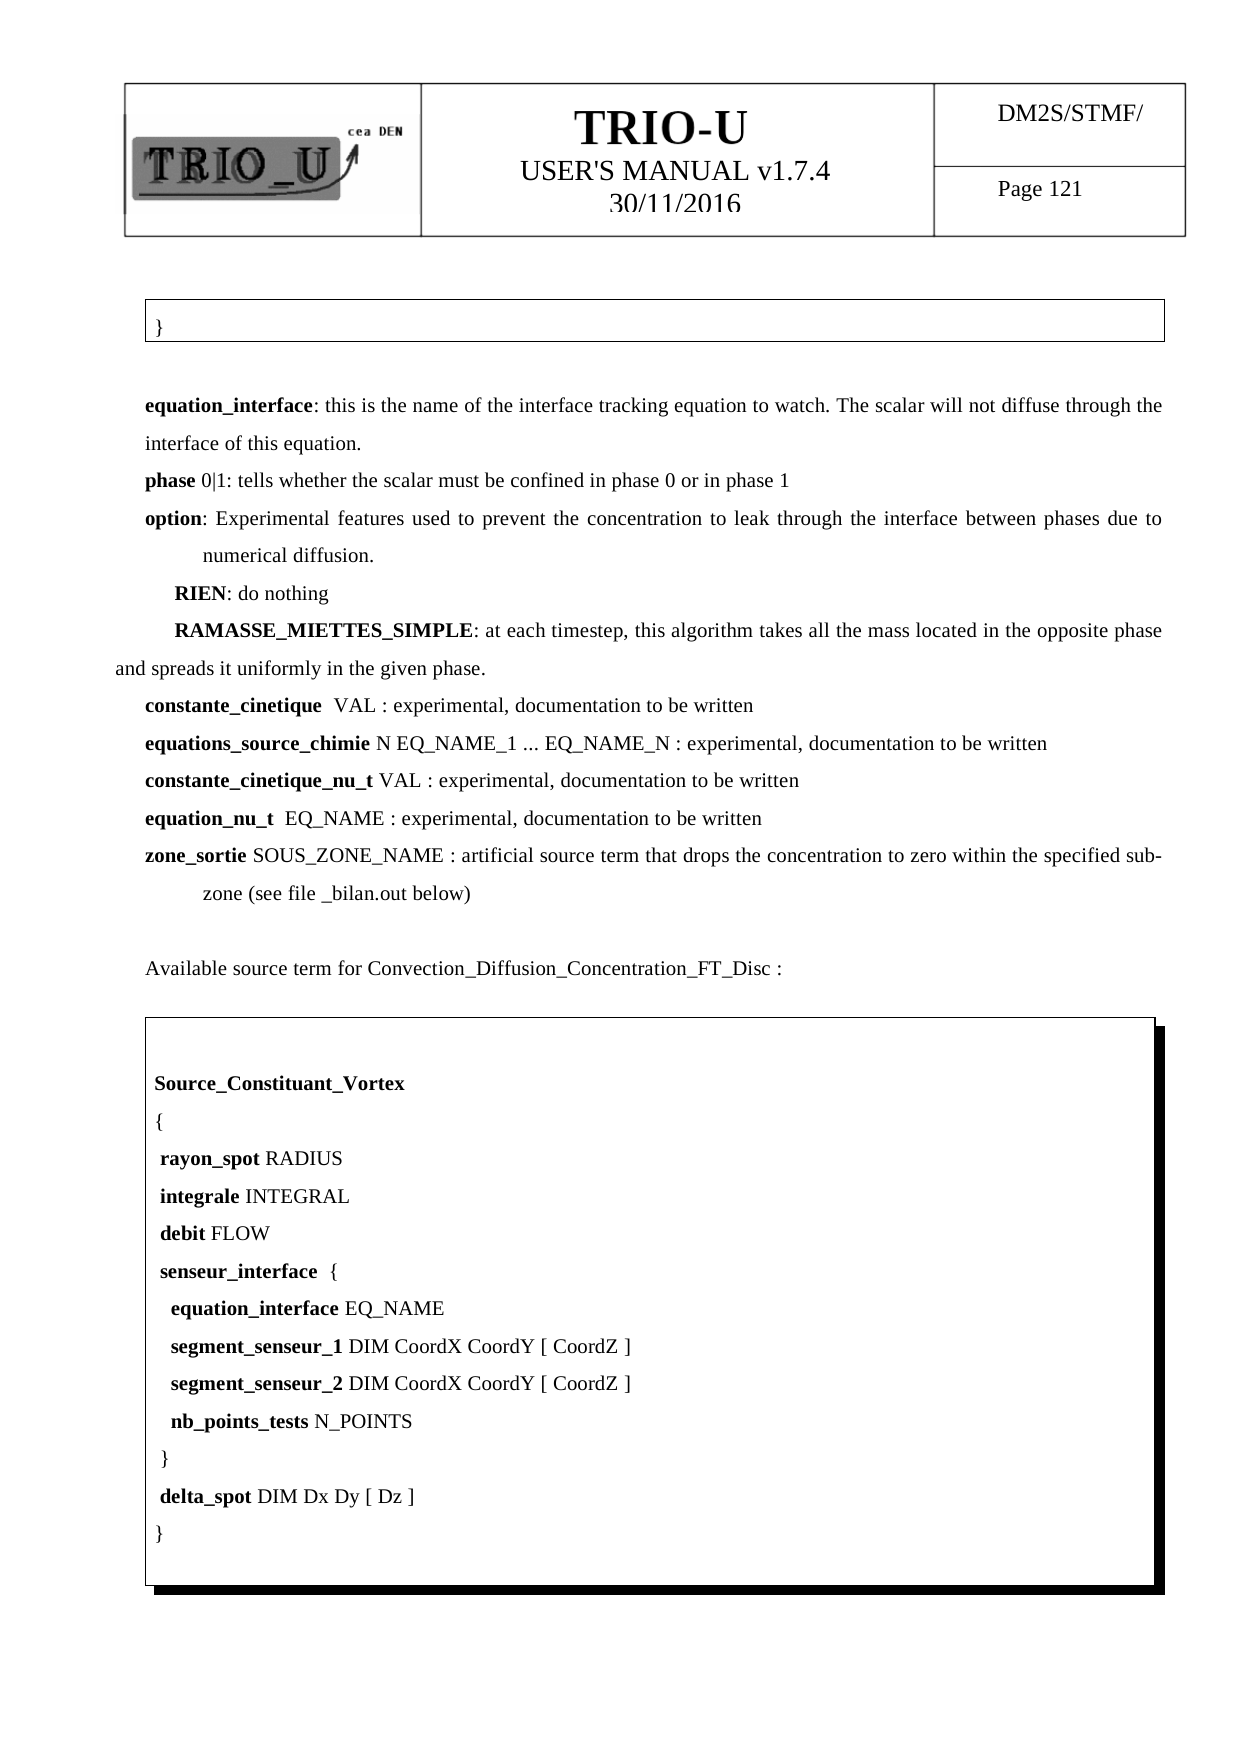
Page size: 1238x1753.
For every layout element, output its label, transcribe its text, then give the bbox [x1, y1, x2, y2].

text zone_sortie SOUS_ZONE_NAME : artificial source term that drops the concentration to zero within the specified sub-zone (see file _bilan.out below) [145, 830, 1165, 905]
text equation_nu_t EQ_NAME : experimental, documentation to be written [145, 792, 1165, 830]
text nb_points_tests N_POINTS [146, 1392, 1154, 1430]
text equation_interface EQ_NAME [146, 1280, 1154, 1317]
text phase 0|1: tells whether the scalar must be confined in phase 0 or in phase 1 [145, 455, 1165, 492]
text segment_senseur_1 DIM CoordX CoordY [ CoordZ ] [146, 1317, 1154, 1355]
text constante_cinetique_nu_t VAL : experimental, documentation to be written [145, 755, 1165, 792]
text } [146, 300, 1164, 341]
text segment_senseur_2 DIM CoordX CoordY [ CoordZ ] [146, 1355, 1154, 1392]
text RAMASSE_MIETTES_SIMPLE: at each timestep, this algorithm takes all the mass located in the opposite phase and spreads it uniformly in the given phase. [115, 605, 1165, 680]
text integrale INTEGRAL [146, 1167, 1154, 1205]
text constante_cinetique VAL : experimental, documentation to be written [145, 680, 1165, 717]
text equations_source_chimie N EQ_NAME_1 ... EQ_NAME_N : experimental, documentation to be written [145, 717, 1165, 755]
text senseur_interface { [146, 1242, 1154, 1280]
text } [146, 1430, 1154, 1467]
text { [146, 1092, 1154, 1130]
text Available source term for Convection_Diffusion_Concentration_FT_Disc : [145, 942, 1165, 980]
text RIEN: do nothing [115, 567, 1165, 605]
text delta_spot DIM Dx Dy [ Dz ] [146, 1467, 1154, 1505]
text Source_Constituant_Vortex [146, 1055, 1154, 1092]
text equation_interface: this is the name of the interface tracking equation to watch. The scalar will not diffuse through the interface of this equation. [145, 380, 1165, 455]
text debit FLOW [146, 1205, 1154, 1242]
text } [146, 1505, 1154, 1545]
text option: Experimental features used to prevent the concentration to leak through the interface between phases due to numerical diffusion. [145, 492, 1165, 567]
text rayon_spot RADIUS [146, 1130, 1154, 1167]
